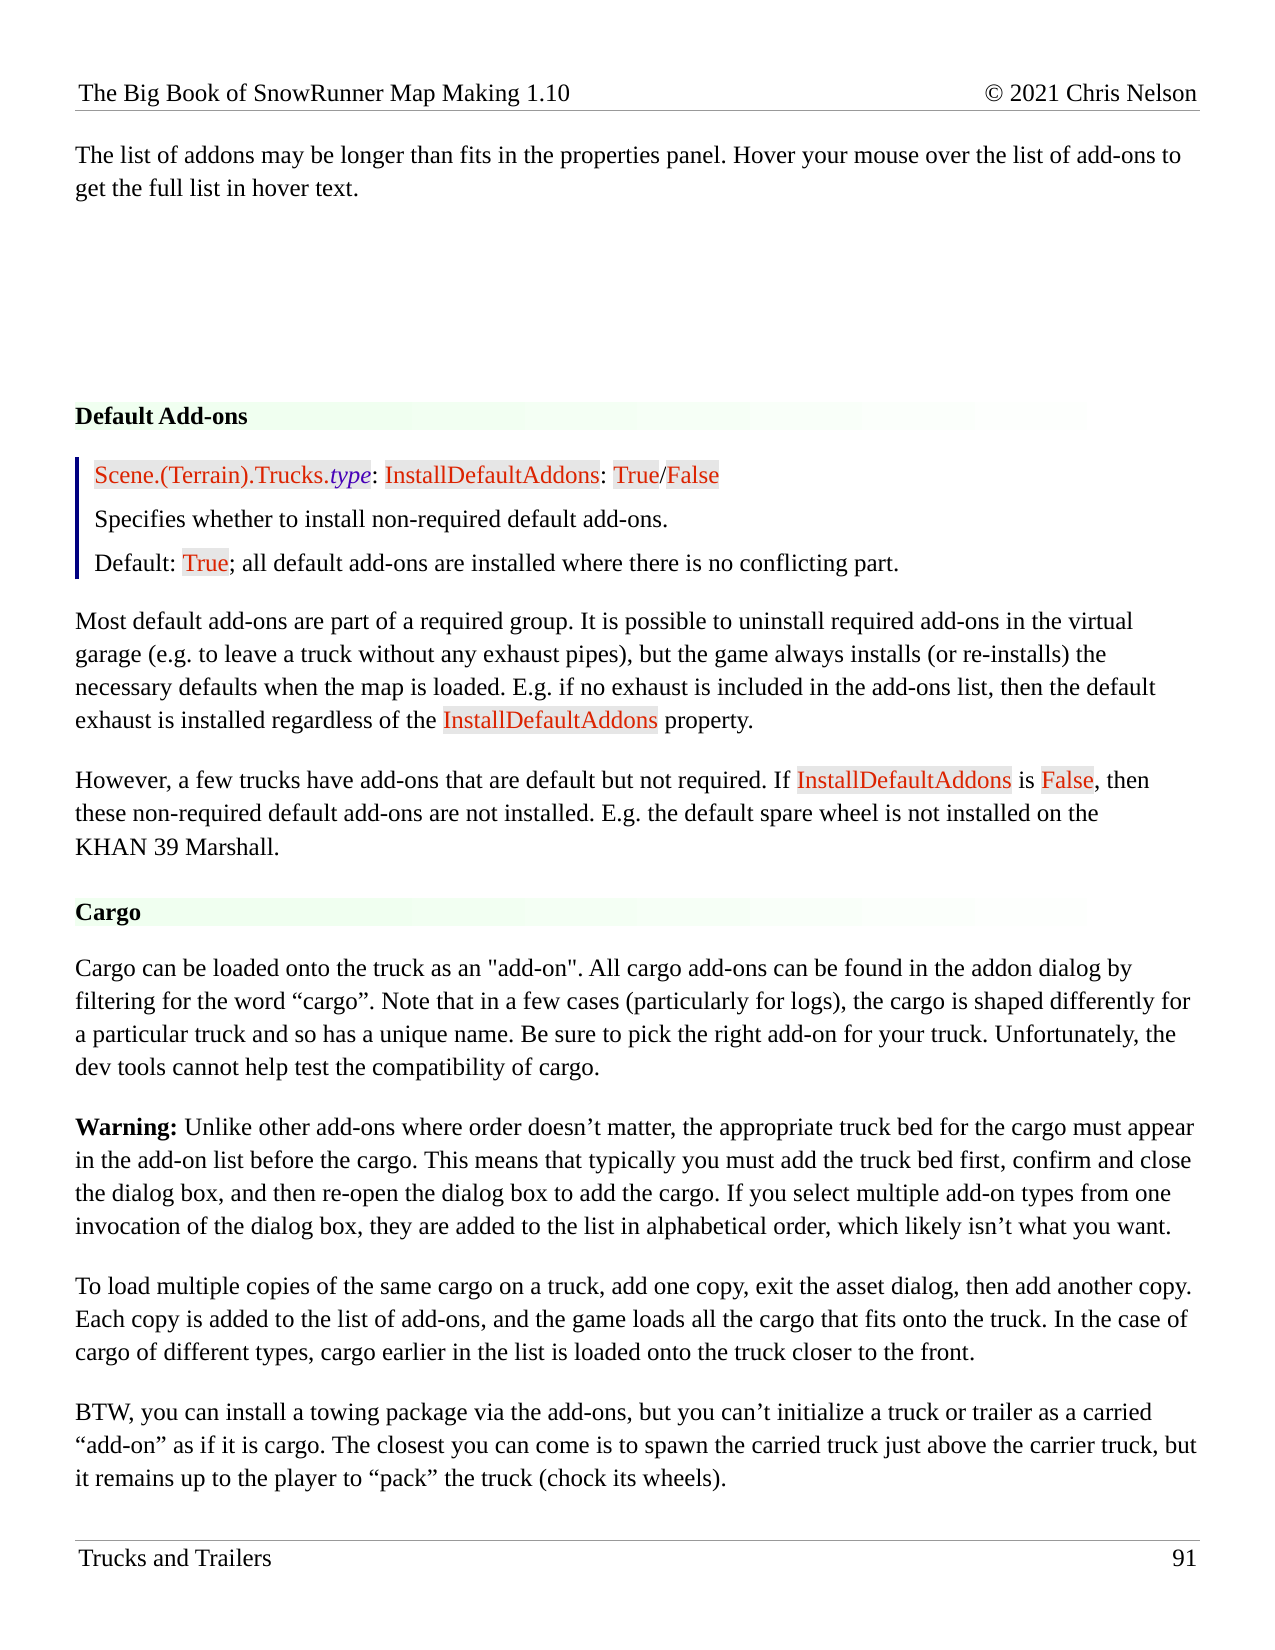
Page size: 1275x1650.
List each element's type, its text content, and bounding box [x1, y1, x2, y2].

subtitle Cargo [75, 898, 1200, 926]
subtitle Default Add-ons [75, 402, 1200, 430]
text BTW, you can install a towing package via the add-ons, but you can’t initialize a truck or trailer as a carried “add-on” as if it is cargo. The closest you can come is to spawn the carried truck just above the carrier truck, but it remains up to the player to “pack” the truck (chock its wheels). [75, 1397, 1200, 1492]
text Cargo can be loaded onto the truck as an "add-on". All cargo add-ons can be found in the addon dialog by filtering for the word “cargo”. Note that in a few cases (particularly for logs), the cargo is shaped differently for a particular truck and so has a unique name. Be sure to pick the right add-on for your truck. Unfortunately, the dev tools cannot help test the compatibility of cargo. [75, 953, 1200, 1081]
text The list of addons may be longer than fits in the properties panel. Hover your mouse over the list of add-ons to get the full list in hover text. [75, 140, 1200, 202]
text Warning: Unlike other add-ons where order doesn’t matter, the appropriate truck bed for the cargo must appear in the add-on list before the cargo. This means that typically you must add the truck bed first, confirm and close the dialog box, and then re-open the dialog box to add the cargo. If you select multiple add-on types from one invocation of the dialog box, they are added to the list in alphabetical order, which likely isn’t what you want. [75, 1112, 1200, 1240]
text Most default add-ons are part of a required group. It is possible to uninstall required add-ons in the virtual garage (e.g. to leave a truck without any exhaust pipes), but the game always installs (or re-installs) the necessary defaults when the map is loaded. E.g. if no exhaust is included in the add-ons list, then the default exhaust is installed regardless of the InstallDefaultAddons property. [75, 606, 1200, 734]
text Scene.(Terrain).Trucks.type: InstallDefaultAddons: True/False [79, 457, 1200, 489]
text Default: True; all default add-ons are installed where there is no conflicting part. [79, 545, 1200, 579]
text However, a few trucks have add-ons that are default but not required. If InstallDefaultAddons is False, then these non-required default add-ons are not installed. E.g. the default spare wheel is not installed on the KHAN 39 Marshall. [75, 766, 1200, 860]
text To load multiple copies of the same cargo on a truck, add one copy, exit the asset dialog, then add another copy. Each copy is added to the list of add-ons, and the game loads all the cargo that fits onto the truck. In the case of cargo of different types, cargo earlier in the list is loaded onto the truck closer to the front. [75, 1271, 1200, 1366]
text Specifies whether to install non-required default add-ons. [79, 501, 1200, 533]
